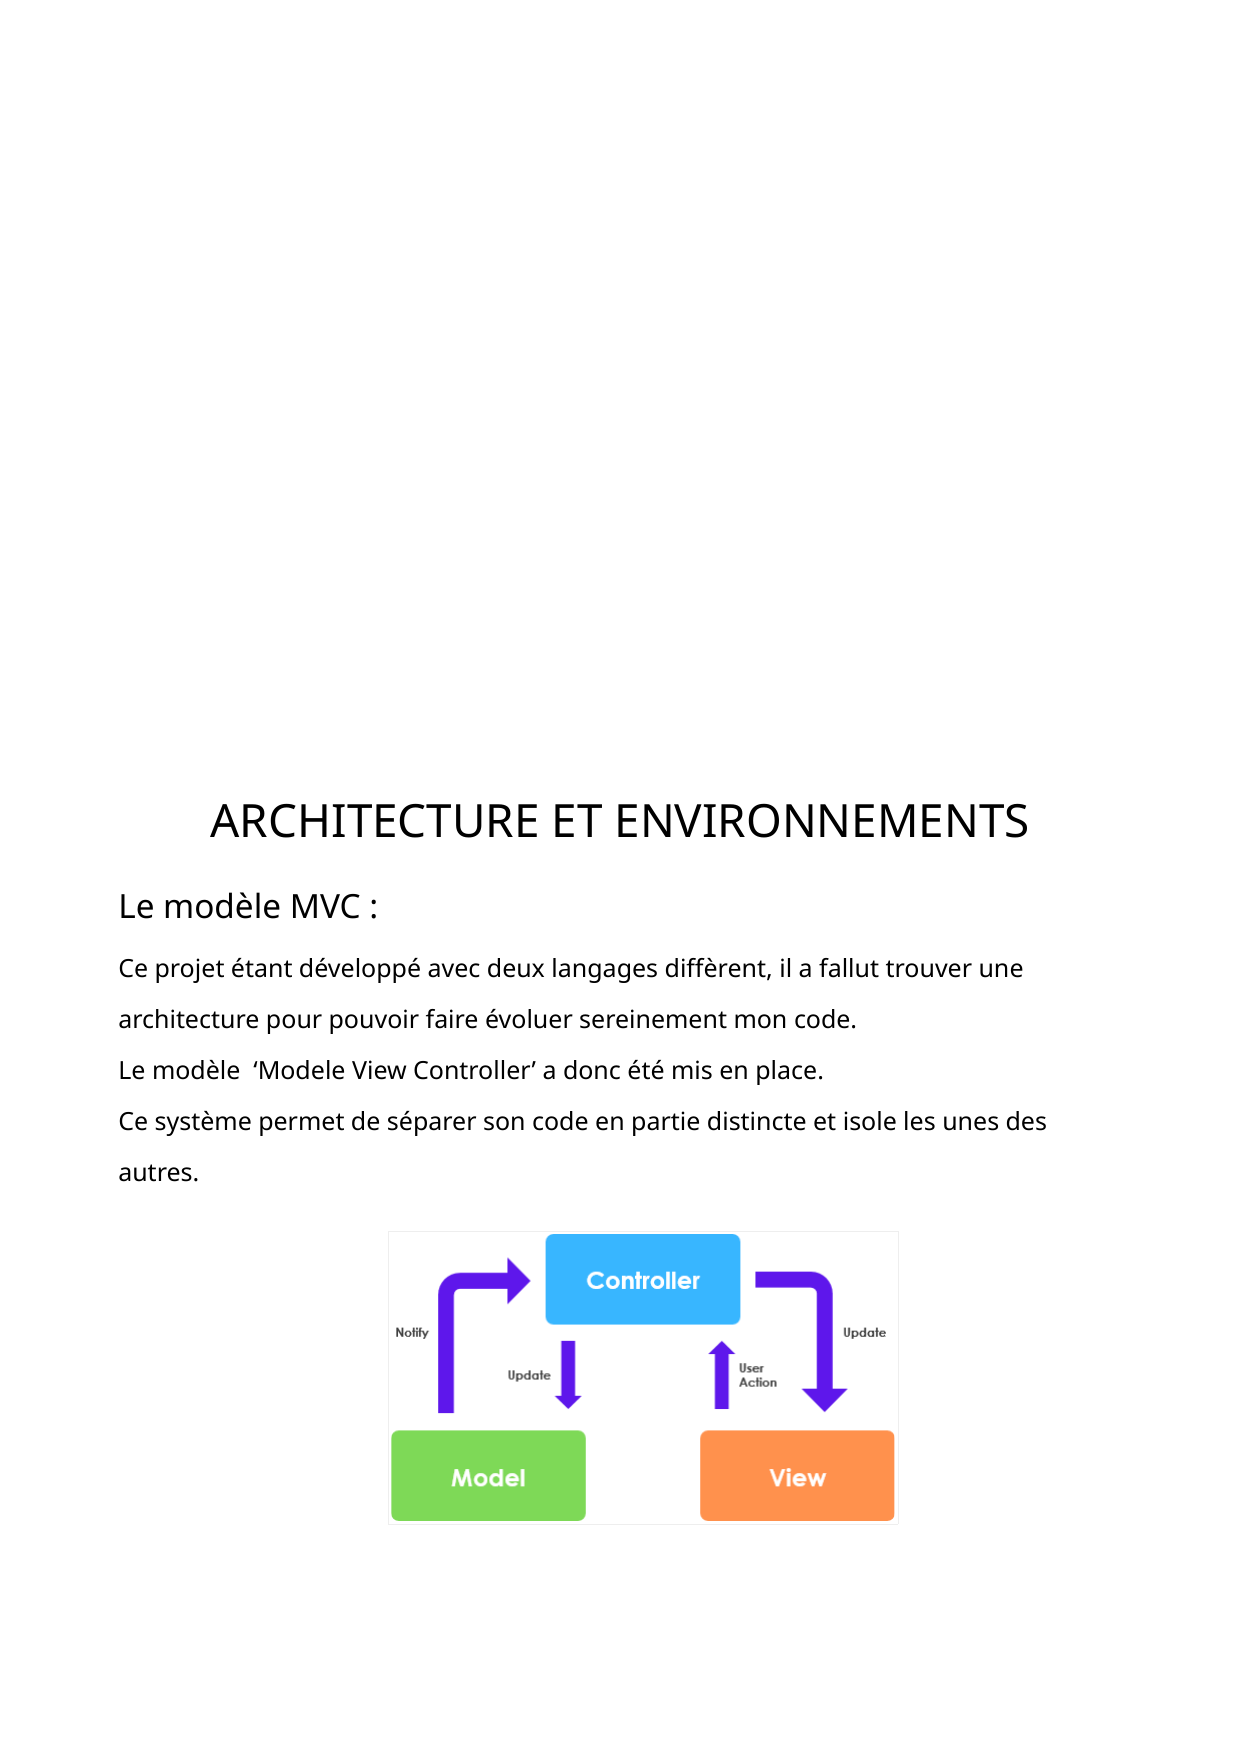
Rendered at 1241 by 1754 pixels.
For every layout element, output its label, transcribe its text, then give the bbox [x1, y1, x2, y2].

text ARCHITECTURE ET ENVIRONNEMENTS [118, 789, 1122, 851]
text Ce projet étant développé avec deux langages diffèrent, il a fallut trouver une architecture pour pouvoir faire évoluer sereinement mon code. [118, 951, 1122, 1036]
text Le modèle ‘Modele View Controller’ a donc été mis en place. [118, 1053, 1122, 1087]
text Le modèle MVC : [118, 882, 1122, 928]
text Ce système permet de séparer son code en partie distincte et isole les unes des autres. [118, 1104, 1122, 1189]
picture [391, 1234, 895, 1521]
